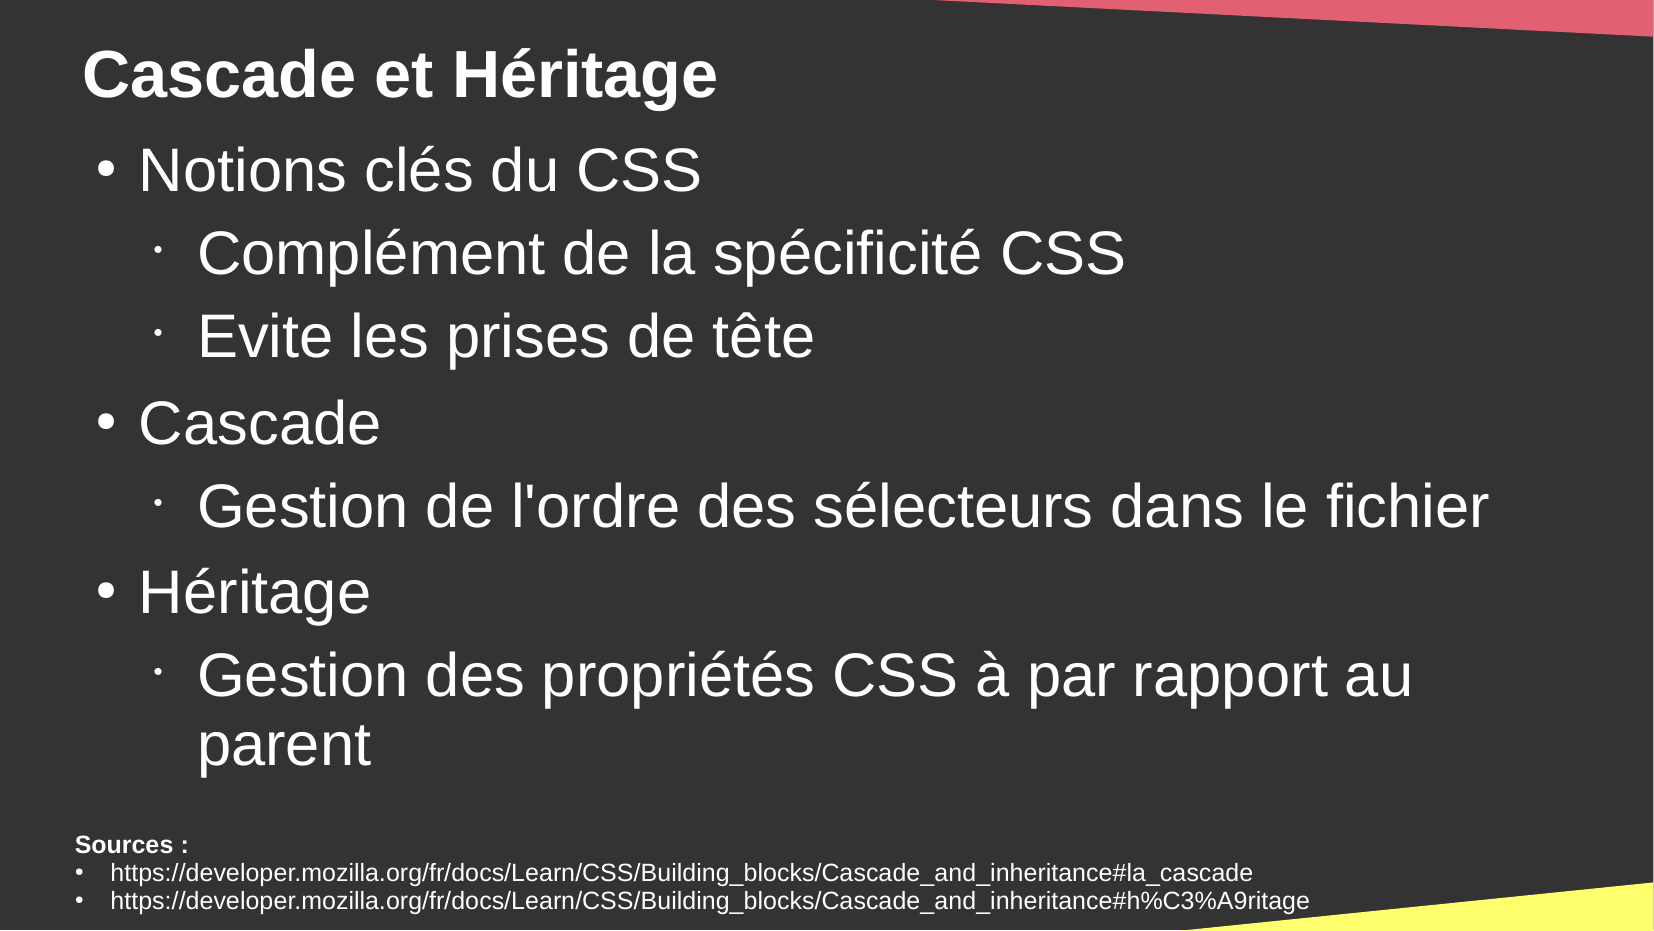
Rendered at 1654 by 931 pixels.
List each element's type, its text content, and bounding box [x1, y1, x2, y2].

title Cascade et Héritage [82, 37, 1571, 122]
text_box [933, 0, 1654, 37]
text_box Sources : https://developer.mozilla.org/fr/docs/Learn/CSS/Building_blocks/Cascade_and_inheritance#la_cascade https://developer.mozilla.org/fr/docs/Learn/CSS/Building_blocks/Cascade_and_inheritance#h%C3%A9ritage [60, 823, 1546, 923]
list Notions clés du CSS Complément de la spécificité CSS Evite les prises de tête Cascade Gestion de l'ordre des sélecteurs dans le fichier Héritage Gestion des propriétés CSS à par rapport au parent [80, 135, 1605, 780]
text_box [1177, 882, 1654, 931]
